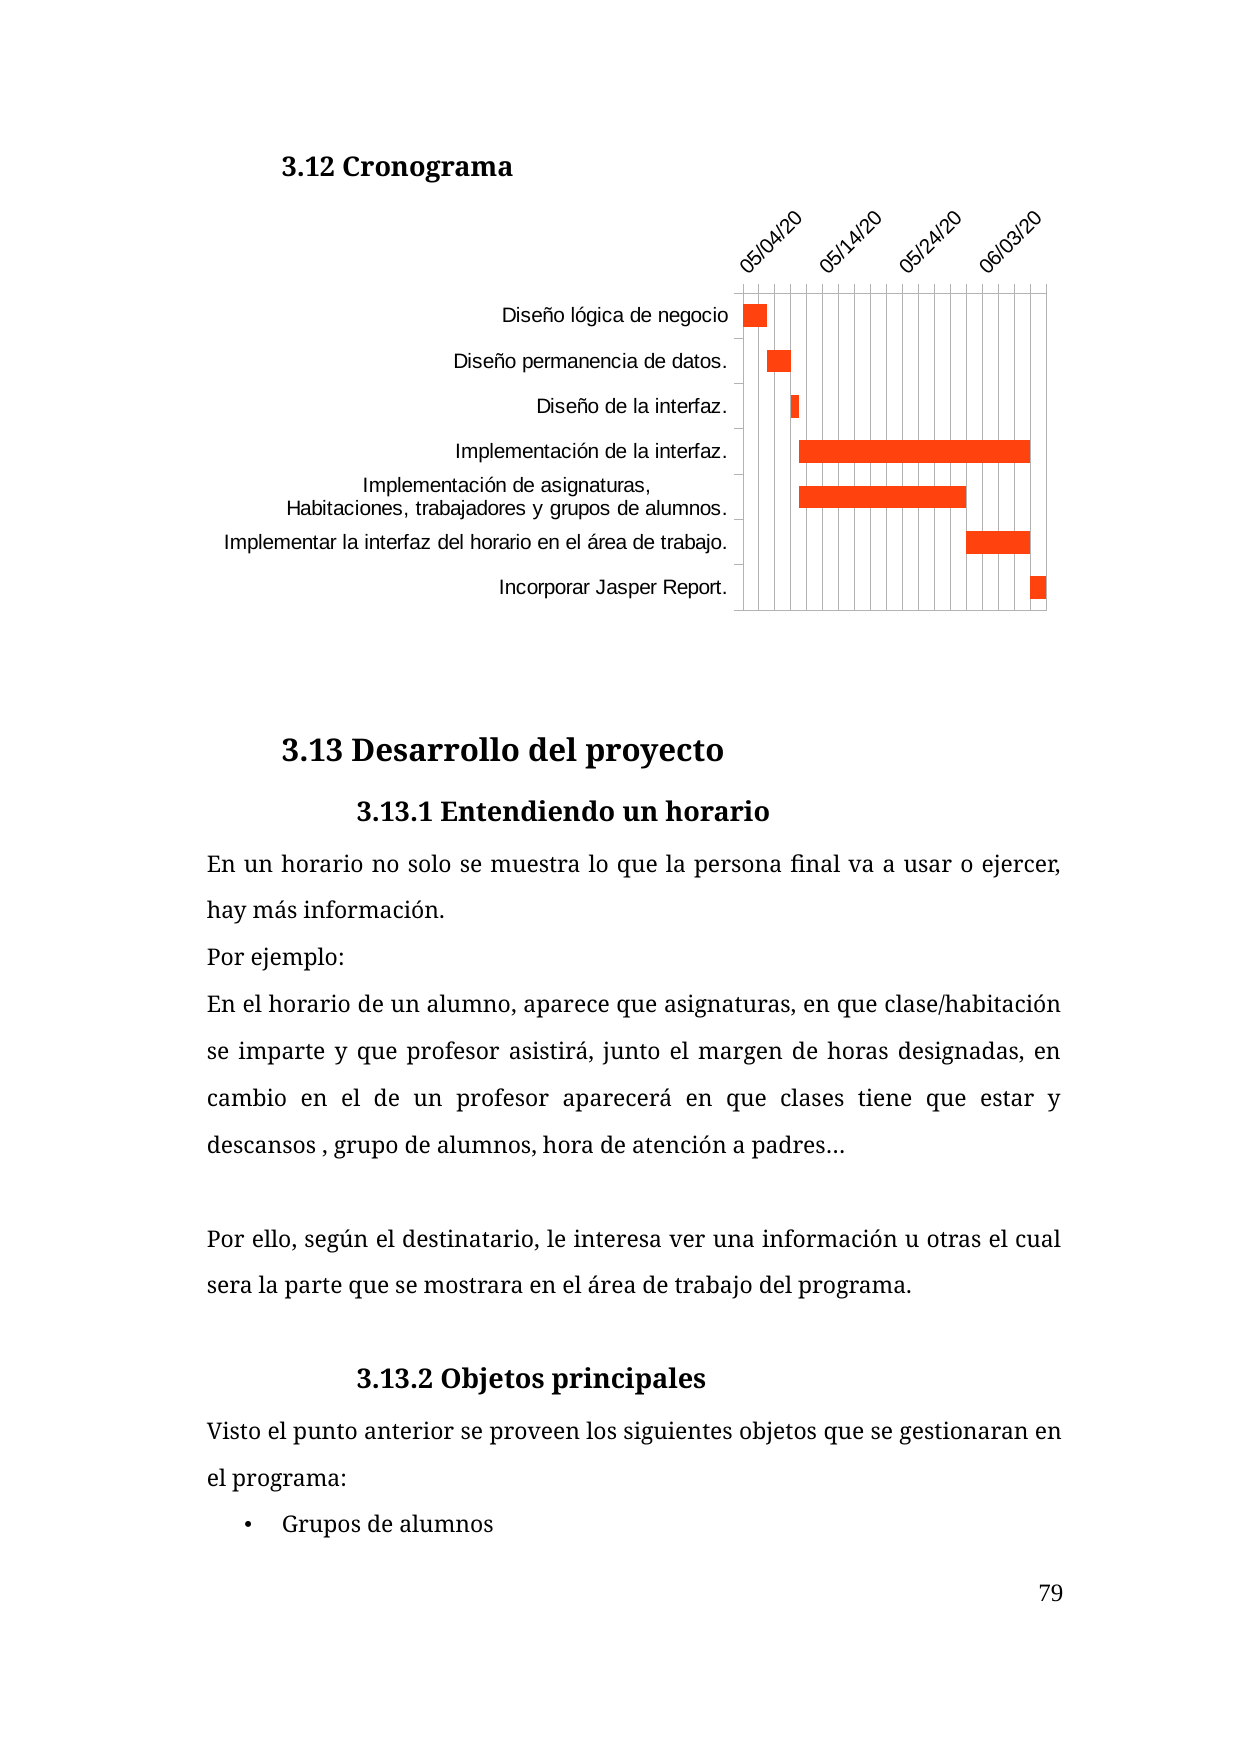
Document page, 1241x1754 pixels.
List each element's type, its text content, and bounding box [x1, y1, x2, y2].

text 3.12 Cronograma [207, 148, 1063, 184]
text 3.13 Desarrollo del proyecto [207, 728, 1063, 771]
text Visto el punto anterior se proveen los siguientes objetos que se gestionaran en el programa: [207, 1415, 1063, 1493]
text En el horario de un alumno, aparece que asignaturas, en que clase/habitación se imparte y que profesor asistirá, junto el margen de horas designadas, en cambio en el de un profesor aparecerá en que clases tiene que estar y descansos , grupo de alumnos, hora de atención a padres… [207, 988, 1063, 1160]
text 3.13.2 Objetos principales [207, 1359, 1063, 1396]
text Por ejemplo: [207, 941, 1063, 972]
text 3.13.1 Entendiendo un horario [207, 792, 1063, 829]
list Grupos de alumnos [244, 1508, 1063, 1540]
text En un horario no solo se muestra lo que la persona final va a usar o ejercer, hay más información. [207, 847, 1063, 926]
text Por ello, según el destinatario, le interesa ver una información u otras el cual sera la parte que se mostrara en el área de trabajo del programa. [207, 1222, 1063, 1301]
